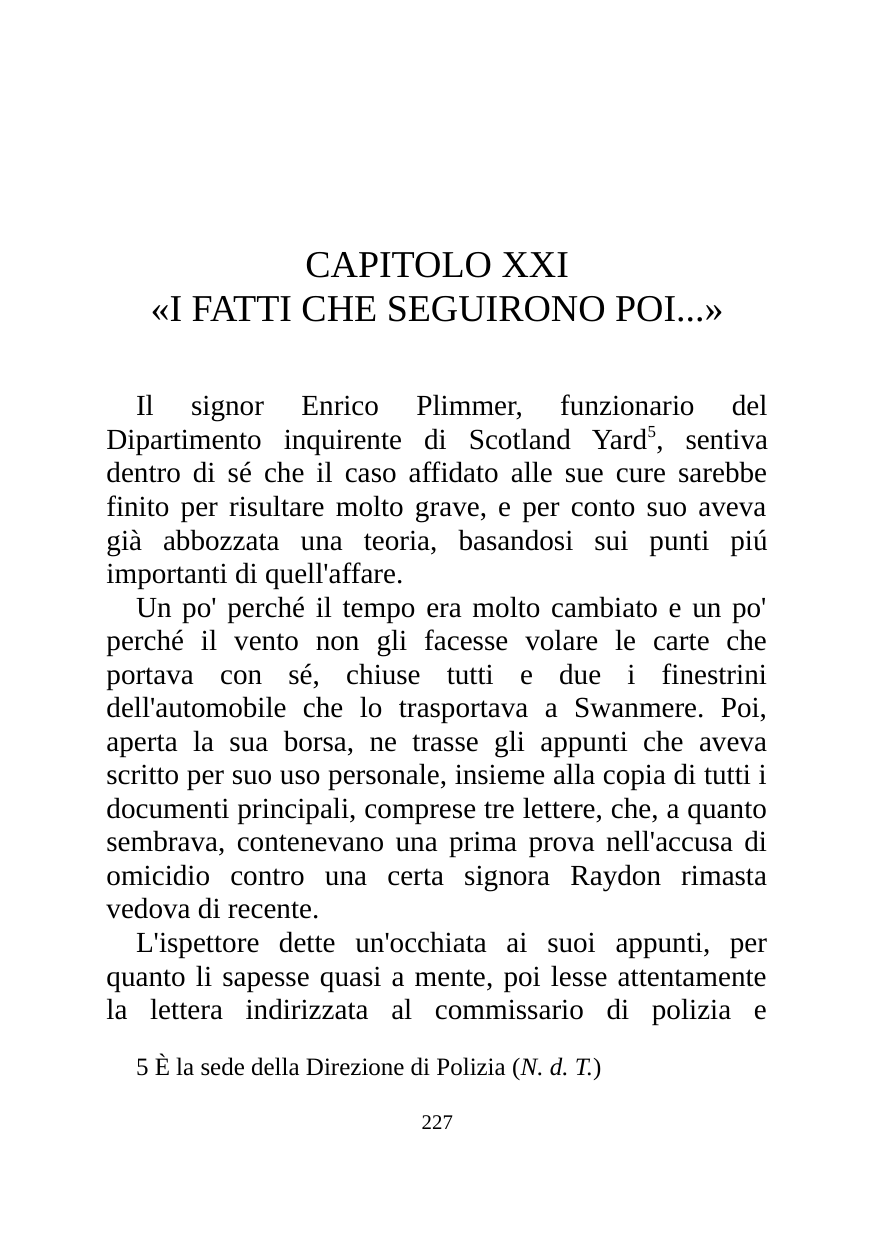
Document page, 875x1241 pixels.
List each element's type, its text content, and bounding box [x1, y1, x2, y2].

text È la sede della Direzione di Polizia (N. d. T.) [106, 1052, 768, 1080]
text Il signor Enrico Plimmer, funzionario del Dipartimento inquirente di Scotland Yard, sentiva dentro di sé che il caso affidato alle sue cure sarebbe finito per risultare molto grave, e per conto suo aveva già abbozzata una teoria, basandosi sui punti piú importanti di quell'affare. [106, 388, 768, 590]
text L'ispettore dette un'occhiata ai suoi appunti, per quanto li sapesse quasi a mente, poi lesse attentamente la lettera indirizzata al commissario di polizia e [106, 925, 768, 1026]
subtitle CAPITOLO XXI «I FATTI CHE SEGUIRONO POI...» [106, 242, 768, 329]
text Un po' perché il tempo era molto cambiato e un po' perché il vento non gli facesse volare le carte che portava con sé, chiuse tutti e due i finestrini dell'automobile che lo trasportava a Swanmere. Poi, aperta la sua borsa, ne trasse gli appunti che aveva scritto per suo uso personale, insieme alla copia di tutti i documenti principali, comprese tre lettere, che, a quanto sembrava, contenevano una prima prova nell'accusa di omicidio contro una certa signora Raydon rimasta vedova di recente. [106, 590, 768, 925]
